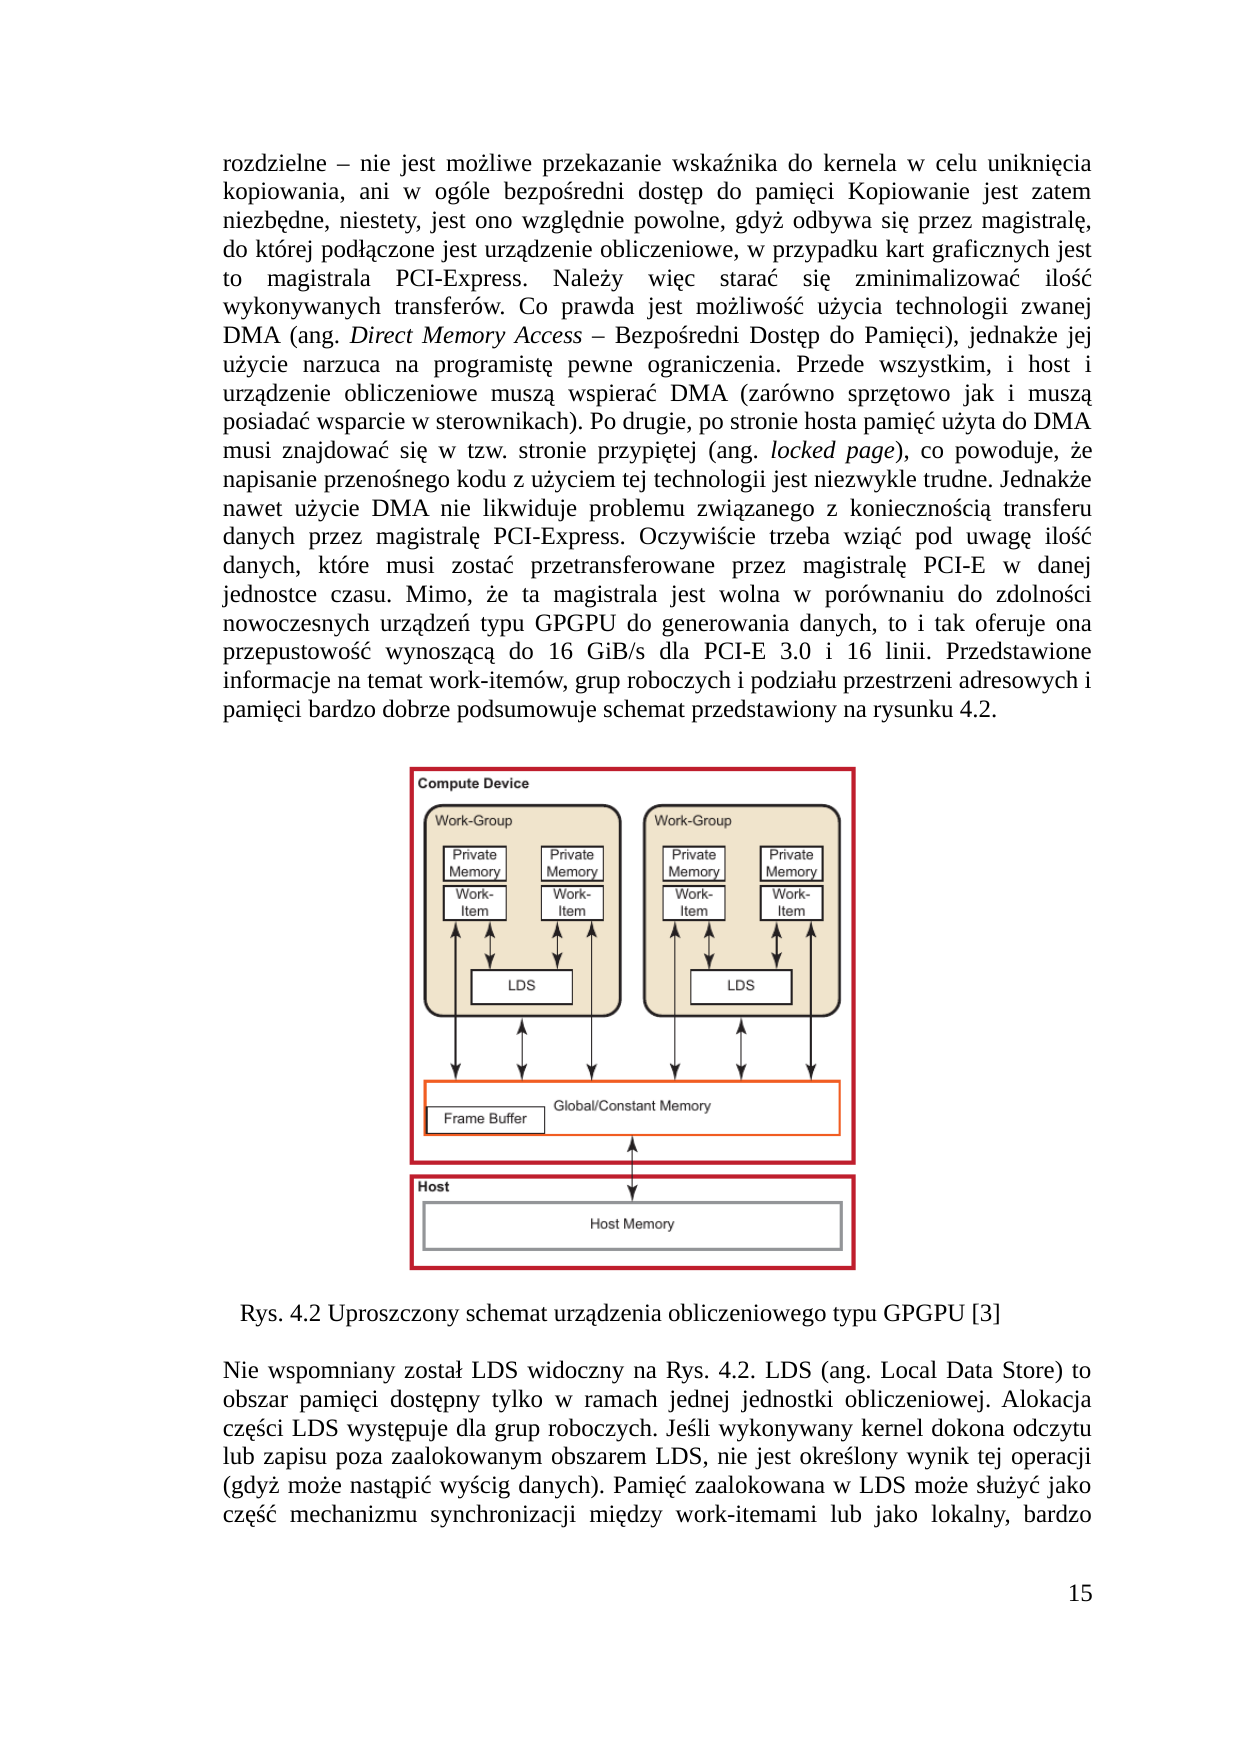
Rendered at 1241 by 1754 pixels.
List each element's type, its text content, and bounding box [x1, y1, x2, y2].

text Rys. 4.2 Uproszczony schemat urządzenia obliczeniowego typu GPGPU [3] [148, 1298, 1093, 1326]
list Nie wspomniany został LDS widoczny na Rys. 4.2. LDS (ang. Local Data Store) to obszar pamięci dostępny tylko w ramach jednej jednostki obliczeniowej. Alokacja części LDS występuje dla grup roboczych. Jeśli wykonywany kernel dokona odczytu lub zapisu poza zaalokowanym obszarem LDS, nie jest określony wynik tej operacji (gdyż może nastąpić wyścig danych). Pamięć zaalokowana w LDS może służyć jako część mechanizmu synchronizacji między work-itemami lub jako lokalny, bardzo [185, 1355, 1093, 1528]
picture [400, 752, 876, 1284]
list rozdzielne – nie jest możliwe przekazanie wskaźnika do kernela w celu uniknięcia kopiowania, ani w ogóle bezpośredni dostęp do pamięci Kopiowanie jest zatem niezbędne, niestety, jest ono względnie powolne, gdyż odbywa się przez magistralę, do której podłączone jest urządzenie obliczeniowe, w przypadku kart graficznych jest to magistrala PCI-Express. Należy więc starać się zminimalizować ilość wykonywanych transferów. Co prawda jest możliwość użycia technologii zwanej DMA (ang. Direct Memory Access – Bezpośredni Dostęp do Pamięci), jednakże jej użycie narzuca na programistę pewne ograniczenia. Przede wszystkim, i host i urządzenie obliczeniowe muszą wspierać DMA (zarówno sprzętowo jak i muszą posiadać wsparcie w sterownikach). Po drugie, po stronie hosta pamięć użyta do DMA musi znajdować się w tzw. stronie przypiętej (ang. locked page), co powoduje, że napisanie przenośnego kodu z użyciem tej technologii jest niezwykle trudne. Jednakże nawet użycie DMA nie likwiduje problemu związanego z koniecznością transferu danych przez magistralę PCI-Express. Oczywiście trzeba wziąć pod uwagę ilość danych, które musi zostać przetransferowane przez magistralę PCI-E w danej jednostce czasu. Mimo, że ta magistrala jest wolna w porównaniu do zdolności nowoczesnych urządzeń typu GPGPU do generowania danych, to i tak oferuje ona przepustowość wynoszącą do 16 GiB/s dla PCI-E 3.0 i 16 linii. Przedstawione informacje na temat work-itemów, grup roboczych i podziału przestrzeni adresowych i pamięci bardzo dobrze podsumowuje schemat przedstawiony na rysunku 4.2. [185, 148, 1093, 723]
